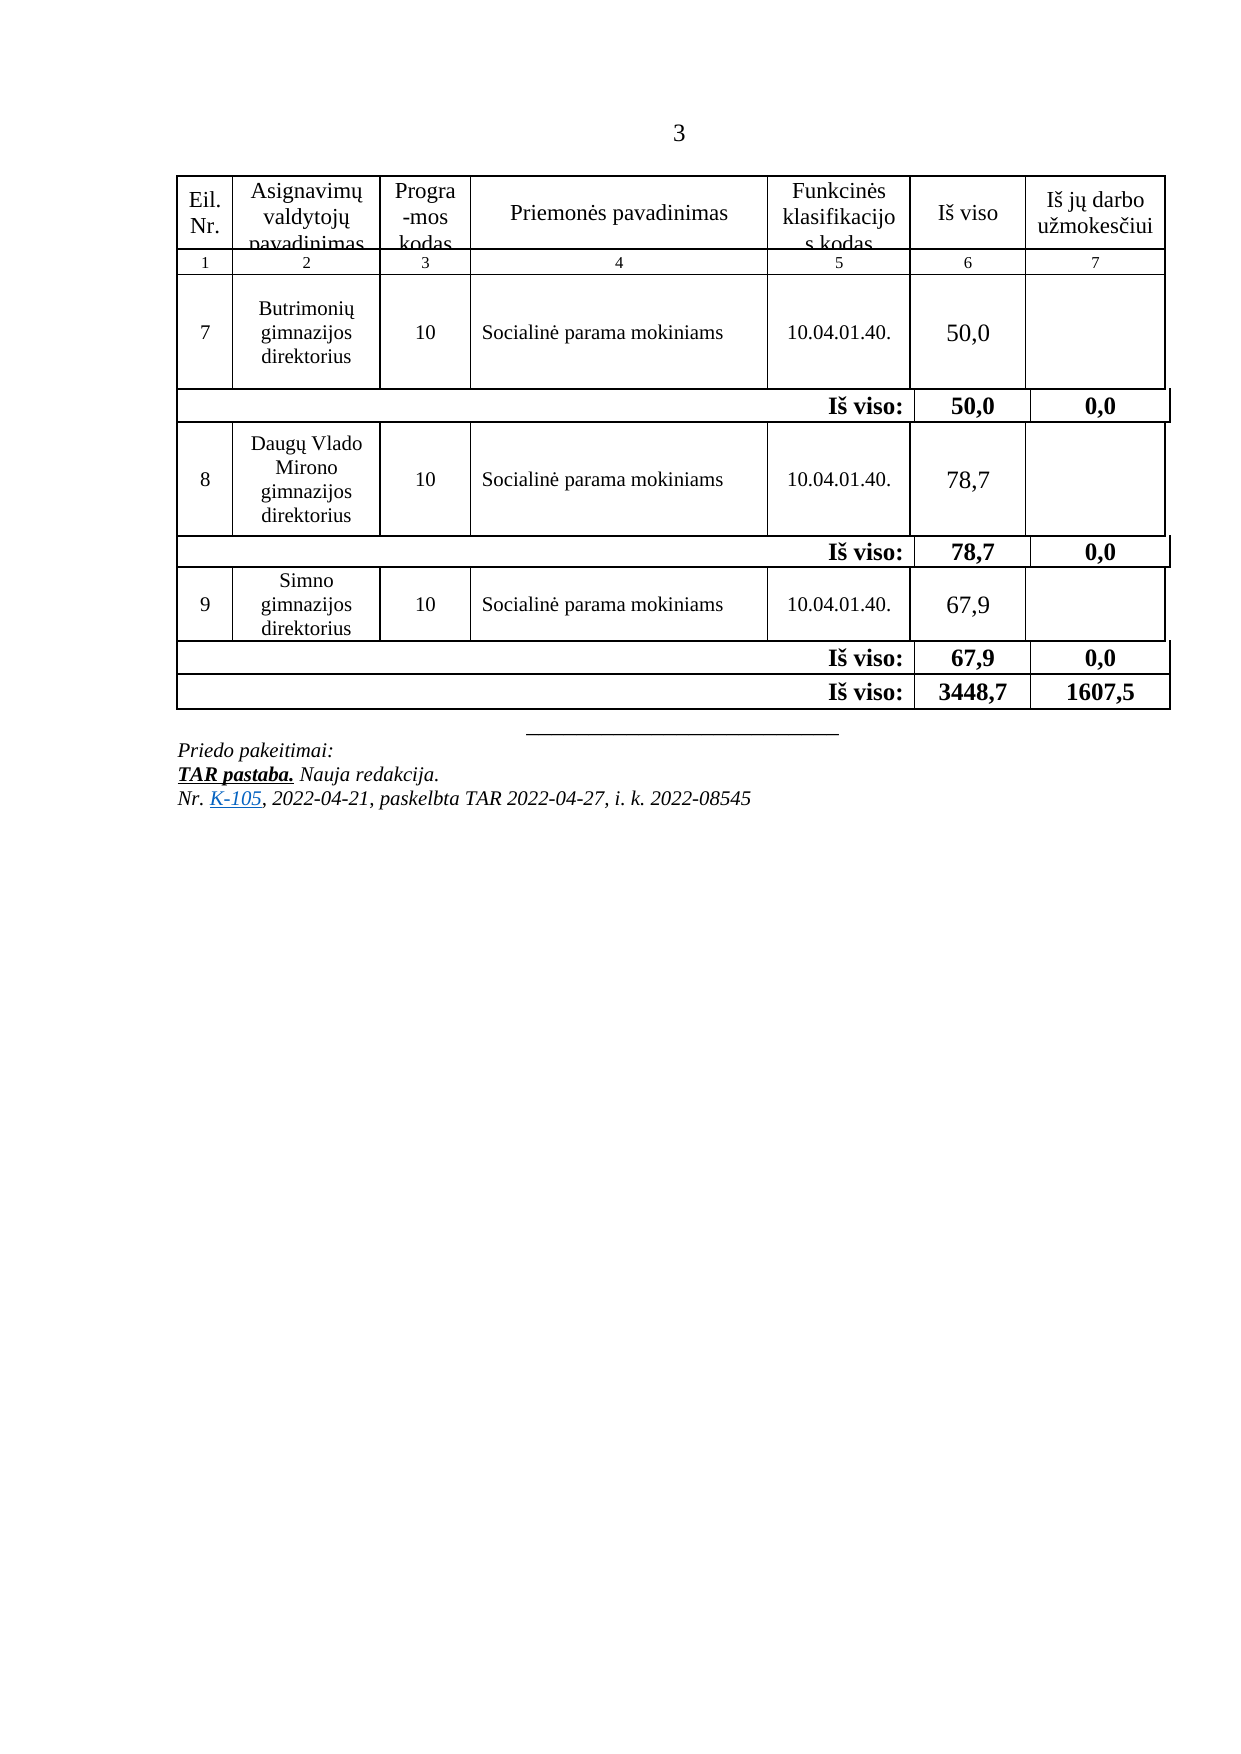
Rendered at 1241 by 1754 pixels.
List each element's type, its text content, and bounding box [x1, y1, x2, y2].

table_cell 10.04.01.40. [768, 275, 909, 388]
table_cell 8 [178, 423, 232, 535]
table_header Asignavimų valdytojų pavadinimas [233, 177, 379, 248]
table_cell 3448,7 [915, 675, 1030, 707]
table_cell 0,0 [1031, 640, 1169, 673]
table_cell 1 [178, 250, 232, 274]
table_cell [1194, 421, 1199, 535]
table_header [1194, 175, 1199, 219]
table_header Eil. Nr. [178, 177, 232, 248]
table_cell Iš viso: [178, 675, 914, 707]
table_header Iš jų darbo užmokesčiui [1026, 177, 1164, 248]
table_cell Iš viso: [178, 390, 914, 421]
table_cell [1194, 248, 1199, 274]
table_cell 4 [471, 250, 767, 274]
table_cell 10 [381, 423, 470, 535]
table_cell 7 [178, 275, 232, 388]
text Nr. K-105, 2022-04-21, paskelbta TAR 2022-04-27, i. k. 2022-08545 [177, 786, 1181, 810]
table_cell 50,0 [911, 275, 1025, 388]
table_cell Iš viso: [178, 537, 914, 566]
table_cell Iš viso: [178, 642, 914, 673]
table_header [1170, 175, 1193, 219]
table_cell 10 [381, 568, 470, 640]
table_cell 0,0 [1031, 388, 1169, 421]
table_cell 50,0 [915, 390, 1030, 421]
table_header Priemonės pavadinimas [471, 177, 767, 248]
table_header Progra-mos kodas [381, 177, 470, 248]
table_cell [1026, 423, 1164, 535]
table_cell 6 [911, 250, 1025, 274]
table_cell Socialinė parama mokiniams [471, 423, 767, 535]
table_cell [1194, 220, 1199, 248]
table_header Iš viso [911, 177, 1025, 248]
table_cell 10.04.01.40. [768, 568, 909, 640]
table_cell Daugų Vlado Mirono gimnazijos direktorius [233, 423, 379, 535]
table_cell 10 [381, 275, 470, 388]
table_cell [1166, 220, 1193, 248]
table_cell [1166, 421, 1193, 535]
text _________________________ [177, 709, 1181, 738]
table_cell 10.04.01.40. [768, 423, 909, 535]
text Priedo pakeitimai: [177, 738, 1181, 762]
table_cell 5 [768, 250, 909, 274]
table_cell 78,7 [915, 537, 1030, 566]
table_cell 67,9 [911, 568, 1025, 640]
table_cell [1171, 673, 1199, 707]
table_cell Butrimonių gimnazijos direktorius [233, 275, 379, 388]
table_cell Socialinė parama mokiniams [471, 275, 767, 388]
table_cell 3 [381, 250, 470, 274]
table_cell 0,0 [1031, 535, 1169, 566]
table_cell 7 [1026, 250, 1164, 274]
table_cell 2 [233, 250, 379, 274]
table_cell [1171, 388, 1199, 421]
table_cell Simno gimnazijos direktorius [233, 568, 379, 640]
table_cell 9 [178, 568, 232, 640]
table_cell [1171, 535, 1199, 566]
table_cell 78,7 [911, 423, 1025, 535]
table_cell [1194, 566, 1199, 640]
table_cell 1607,5 [1031, 675, 1169, 707]
table_header Funkcinės klasifikacijos kodas [768, 177, 909, 248]
table_cell Socialinė parama mokiniams [471, 568, 767, 640]
table_cell [1166, 274, 1193, 388]
text TAR pastaba. Nauja redakcija. [177, 762, 1181, 786]
table_cell [1026, 275, 1164, 388]
table_cell [1194, 274, 1199, 388]
table_cell [1026, 568, 1164, 640]
table_cell [1166, 248, 1193, 274]
table_cell [1166, 566, 1193, 640]
table_header [1166, 175, 1170, 219]
table_cell 67,9 [915, 642, 1030, 673]
table_cell [1171, 640, 1199, 673]
